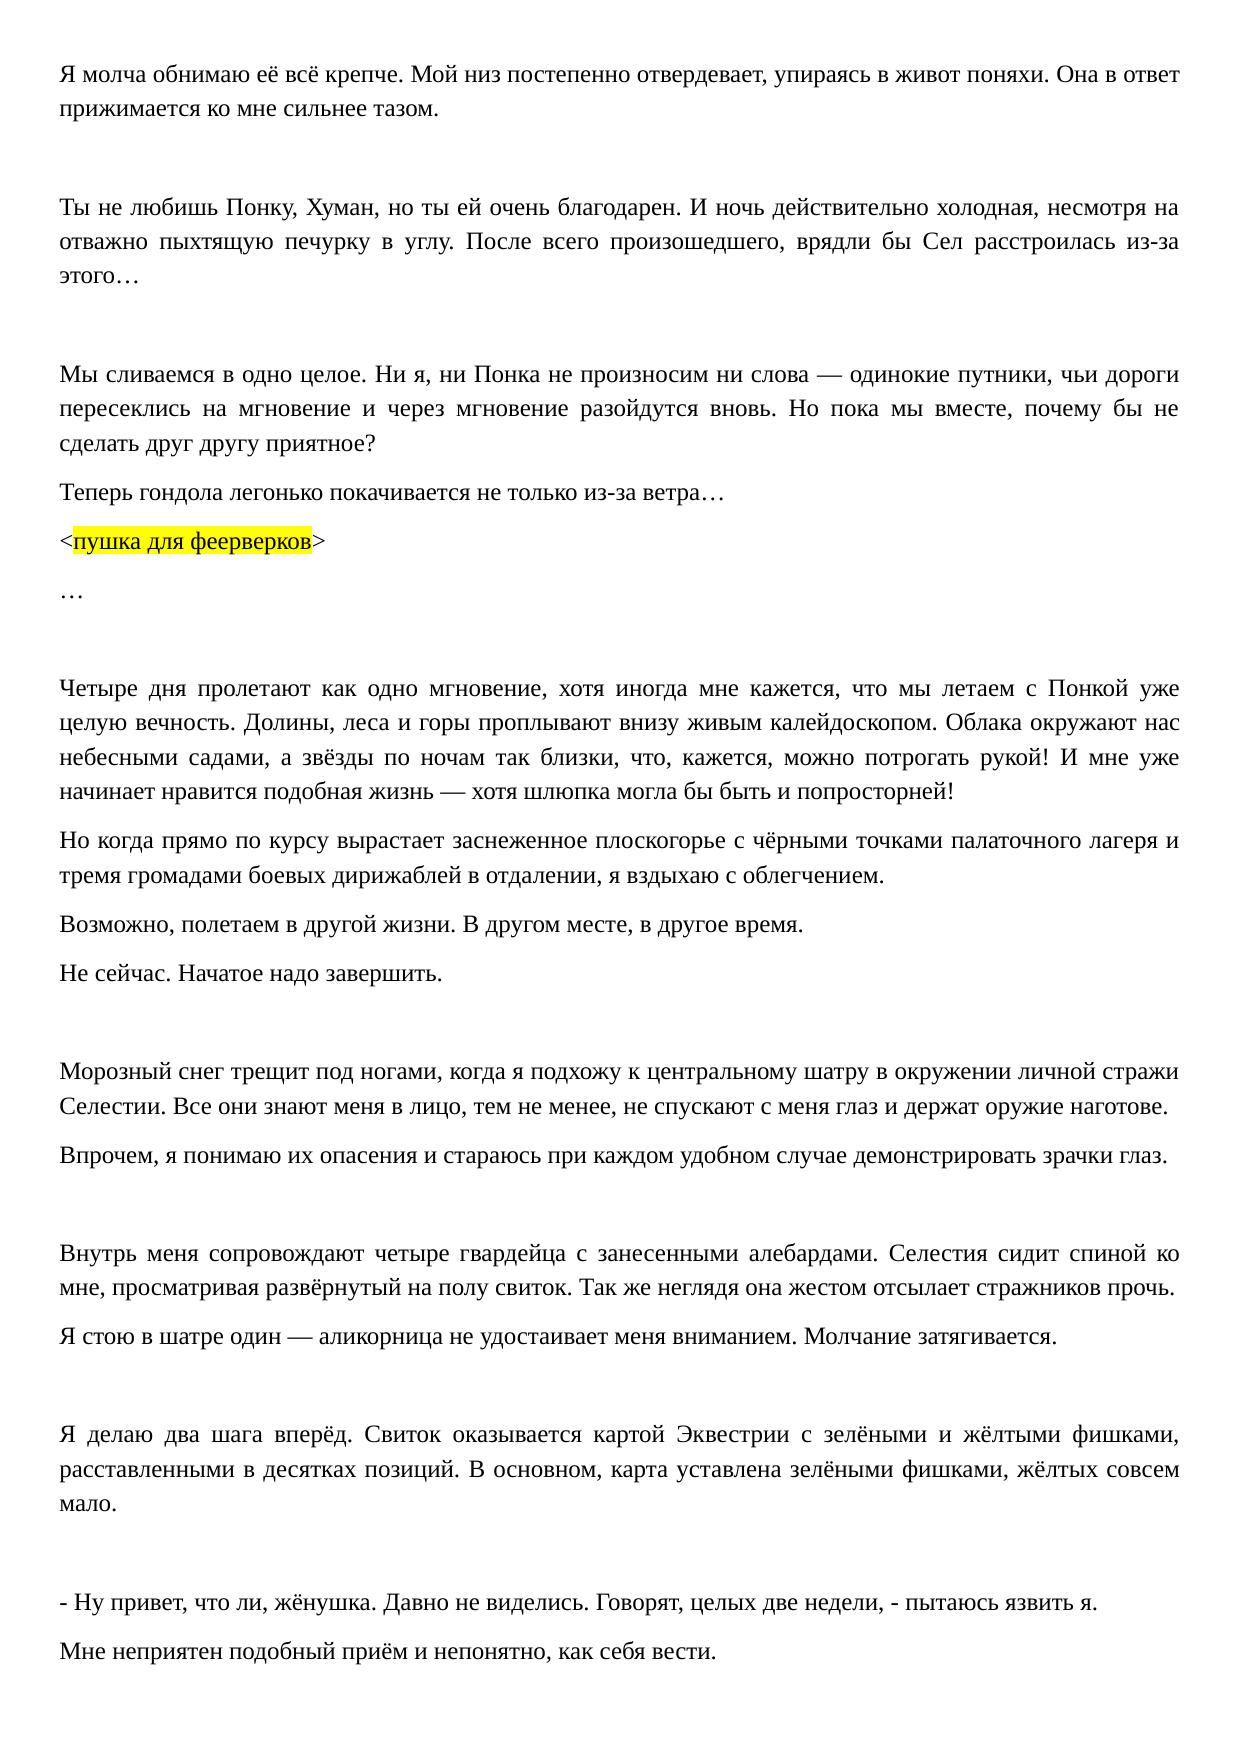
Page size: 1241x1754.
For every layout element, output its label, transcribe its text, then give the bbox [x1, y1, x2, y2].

text - Ну привет, что ли, жёнушка. Давно не виделись. Говорят, целых две недели, - пытаюсь язвить я. [59, 1587, 1181, 1615]
text Мы сливаемся в одно целое. Ни я, ни Понка не произносим ни слова — одинокие путники, чьи дороги пересеклись на мгновение и через мгновение разойдутся вновь. Но пока мы вместе, почему бы не сделать друг другу приятное? [59, 359, 1181, 456]
text Возможно, полетаем в другой жизни. В другом месте, в другое время. [59, 909, 1181, 938]
text Я молча обнимаю её всё крепче. Мой низ постепенно отвердевает, упираясь в живот поняхи. Она в ответ прижимается ко мне сильнее тазом. [59, 59, 1181, 122]
text Я делаю два шага вперёд. Свиток оказывается картой Эквестрии с зелёными и жёлтыми фишками, расставленными в десятках позиций. В основном, карта уставлена зелёными фишками, жёлтых совсем мало. [59, 1419, 1181, 1517]
text Ты не любишь Понку, Хуман, но ты ей очень благодарен. И ночь действительно холодная, несмотря на отважно пыхтящую печурку в углу. После всего произошедшего, врядли бы Сел расстроилась из-за этого… [59, 192, 1181, 289]
text Впрочем, я понимаю их опасения и стараюсь при каждом удобном случае демонстрировать зрачки глаз. [59, 1140, 1181, 1168]
text Морозный снег трещит под ногами, когда я подхожу к центральному шатру в окружении личной стражи Селестии. Все они знают меня в лицо, тем не менее, не спускают с меня глаз и держат оружие наготове. [59, 1056, 1181, 1119]
text Теперь гондола легонько покачивается не только из-за ветра… [59, 477, 1181, 506]
text … [59, 575, 1181, 604]
text Внутрь меня сопровождают четыре гвардейца с занесенными алебардами. Селестия сидит спиной ко мне, просматривая развёрнутый на полу свиток. Так же неглядя она жестом отсылает стражников прочь. [59, 1238, 1181, 1301]
text Не сейчас. Начатое надо завершить. [59, 958, 1181, 987]
text Мне неприятен подобный приём и непонятно, как себя вести. [59, 1636, 1181, 1664]
text Но когда прямо по курсу вырастает заснеженное плоскогорье с чёрными точками палаточного лагеря и тремя громадами боевых дирижаблей в отдалении, я вздыхаю с облегчением. [59, 826, 1181, 889]
text Я стою в шатре один — аликорница не удостаивает меня вниманием. Молчание затягивается. [59, 1321, 1181, 1350]
text <пушка для феерверков> [59, 526, 1181, 554]
text Четыре дня пролетают как одно мгновение, хотя иногда мне кажется, что мы летаем с Понкой уже целую вечность. Долины, леса и горы проплывают внизу живым калейдоскопом. Облака окружают нас небесными садами, а звёзды по ночам так близки, что, кажется, можно потрогать рукой! И мне уже начинает нравится подобная жизнь — хотя шлюпка могла бы быть и попросторней! [59, 673, 1181, 805]
